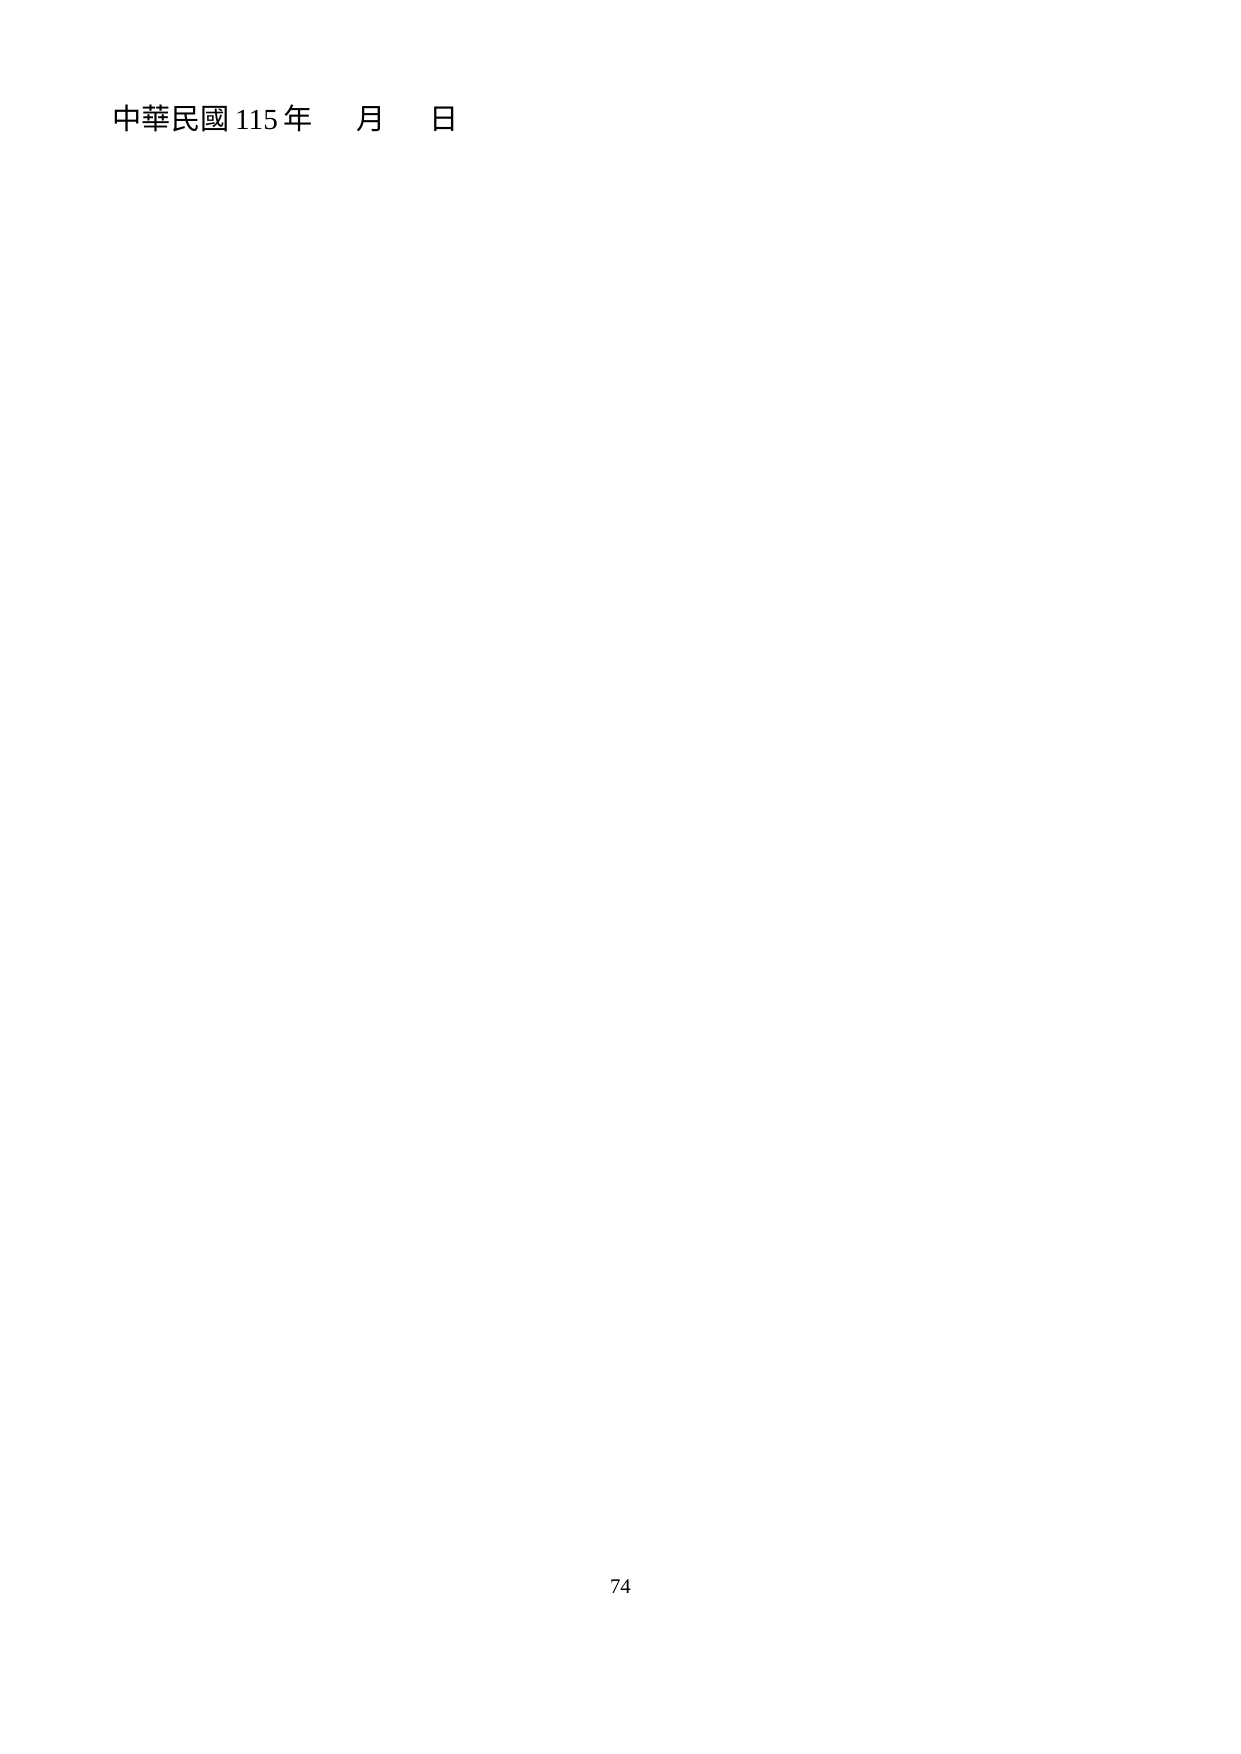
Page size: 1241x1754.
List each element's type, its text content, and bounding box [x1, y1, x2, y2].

text 中華民國115年 月 日 [112, 75, 1128, 137]
